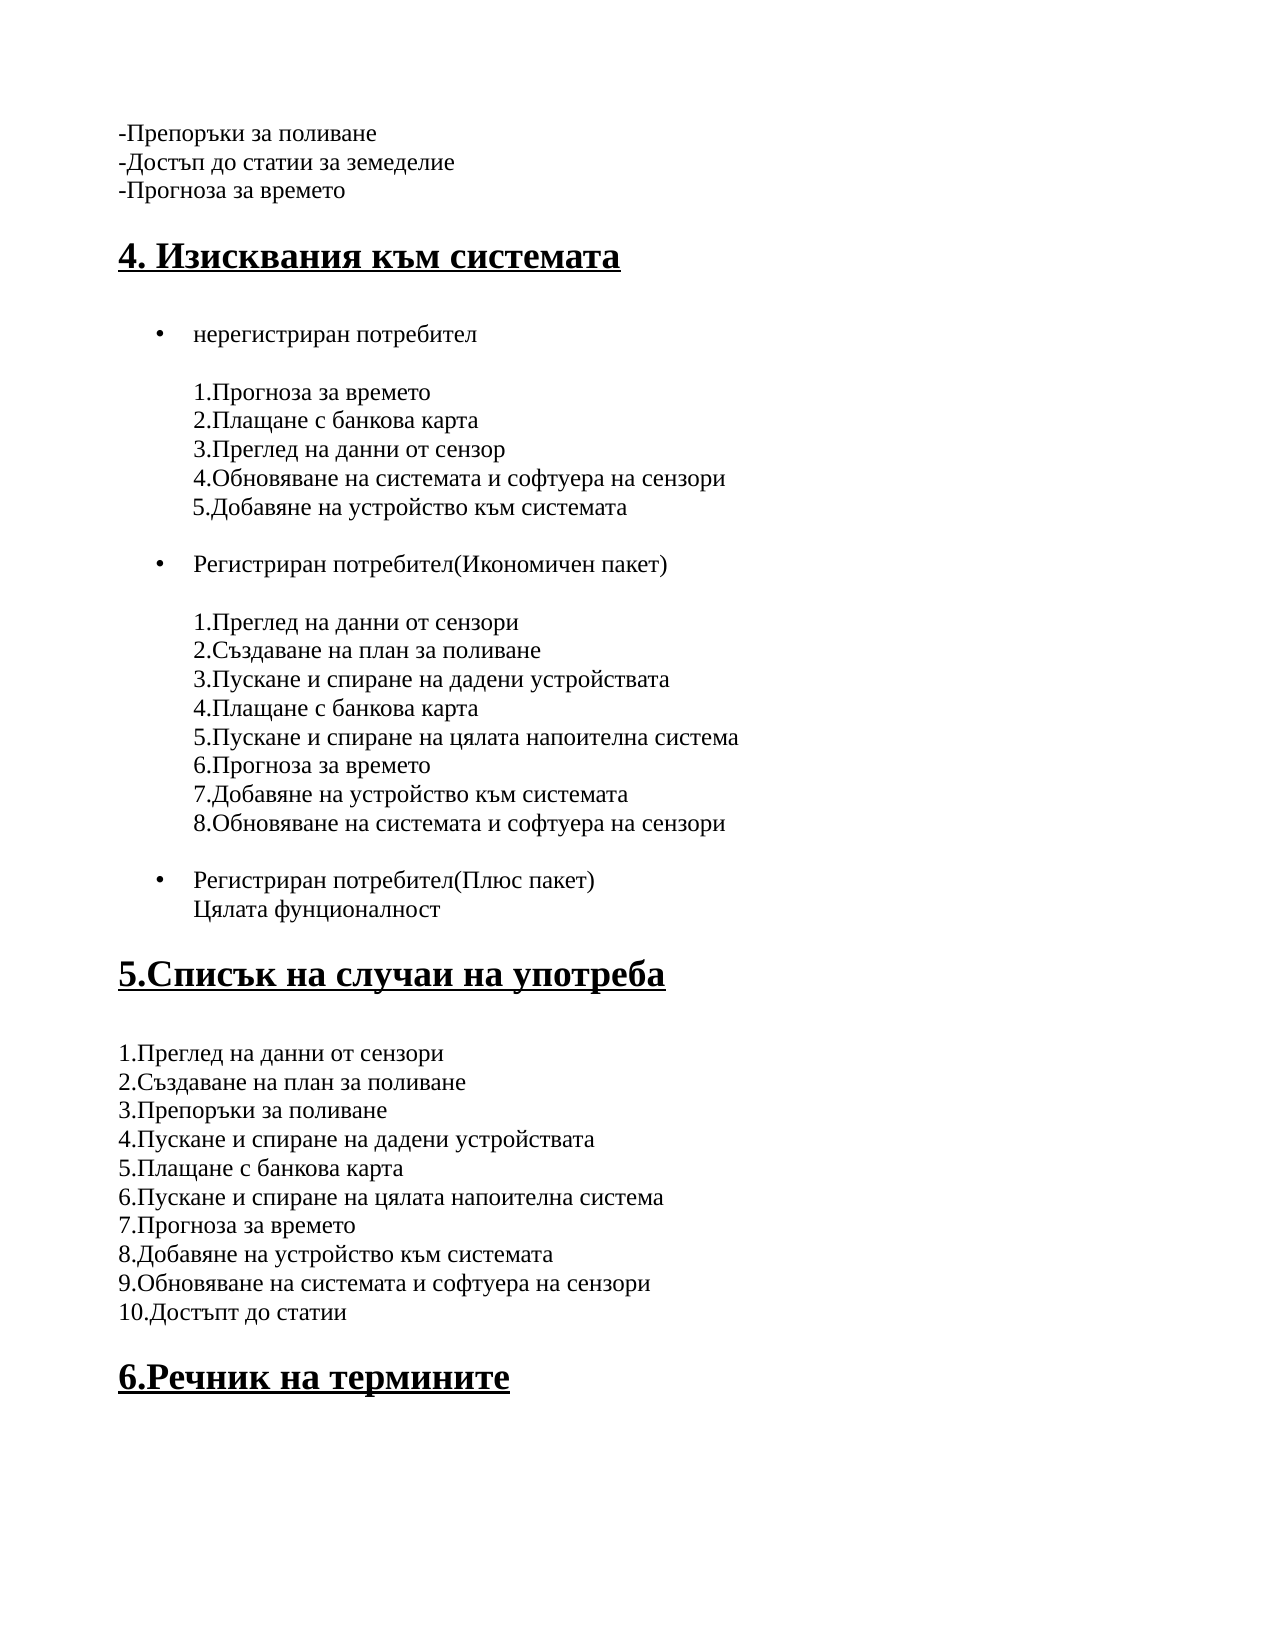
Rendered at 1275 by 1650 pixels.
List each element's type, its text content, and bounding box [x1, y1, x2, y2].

text 10.Достъпт до статии [118, 1297, 1157, 1326]
text 5.Добавяне на устройство към системата [118, 492, 1157, 521]
text 8.Добавяне на устройство към системата [118, 1239, 1157, 1268]
list Регистриран потребител(Плюс пакет) [156, 866, 1157, 894]
text 5.Списък на случаи на употреба [118, 952, 1157, 995]
text -Препоръки за поливане [118, 118, 1157, 147]
text 5.Плащане с банкова карта [118, 1153, 1157, 1182]
text 4.Пускане и спиране на дадени устройствата [118, 1124, 1157, 1153]
list Регистриран потребител(Икономичен пакет) [156, 549, 1157, 578]
list 4.Плащане с банкова карта [156, 693, 1157, 722]
text 4. Изисквания към системата [118, 233, 1157, 276]
text 9.Обновяване на системата и софтуера на сензори [118, 1268, 1157, 1297]
text 6.Пускане и спиране на цялата напоителна система [118, 1182, 1157, 1211]
list Цялата фунционалност [156, 894, 1157, 923]
list 7.Добавяне на устройство към системата [156, 779, 1157, 808]
list 1.Прогноза за времето [156, 377, 1157, 406]
text -Прогноза за времето [118, 176, 1157, 204]
list 5.Пускане и спиране на цялата напоителна система [156, 722, 1157, 751]
list 6.Прогноза за времето [156, 751, 1157, 779]
list 1.Преглед на данни от сензори [156, 607, 1157, 636]
text 6.Речник на термините [118, 1354, 1157, 1397]
list нерегистриран потребител [156, 319, 1157, 348]
text 7.Прогноза за времето [118, 1211, 1157, 1239]
text 4.Обновяване на системата и софтуера на сензори [118, 463, 1157, 492]
text -Достъп до статии за земеделие [118, 147, 1157, 176]
list 2.Плащане с банкова карта [156, 406, 1157, 434]
text 1.Преглед на данни от сензори [118, 1038, 1157, 1067]
text 2.Създаване на план за поливане [118, 1067, 1157, 1096]
list 8.Обновяване на системата и софтуера на сензори [156, 808, 1157, 837]
list 3.Пускане и спиране на дадени устройствата [156, 664, 1157, 693]
list 3.Преглед на данни от сензор [156, 434, 1157, 463]
list 2.Създаване на план за поливане [156, 636, 1157, 664]
text 3.Препоръки за поливане [118, 1096, 1157, 1124]
